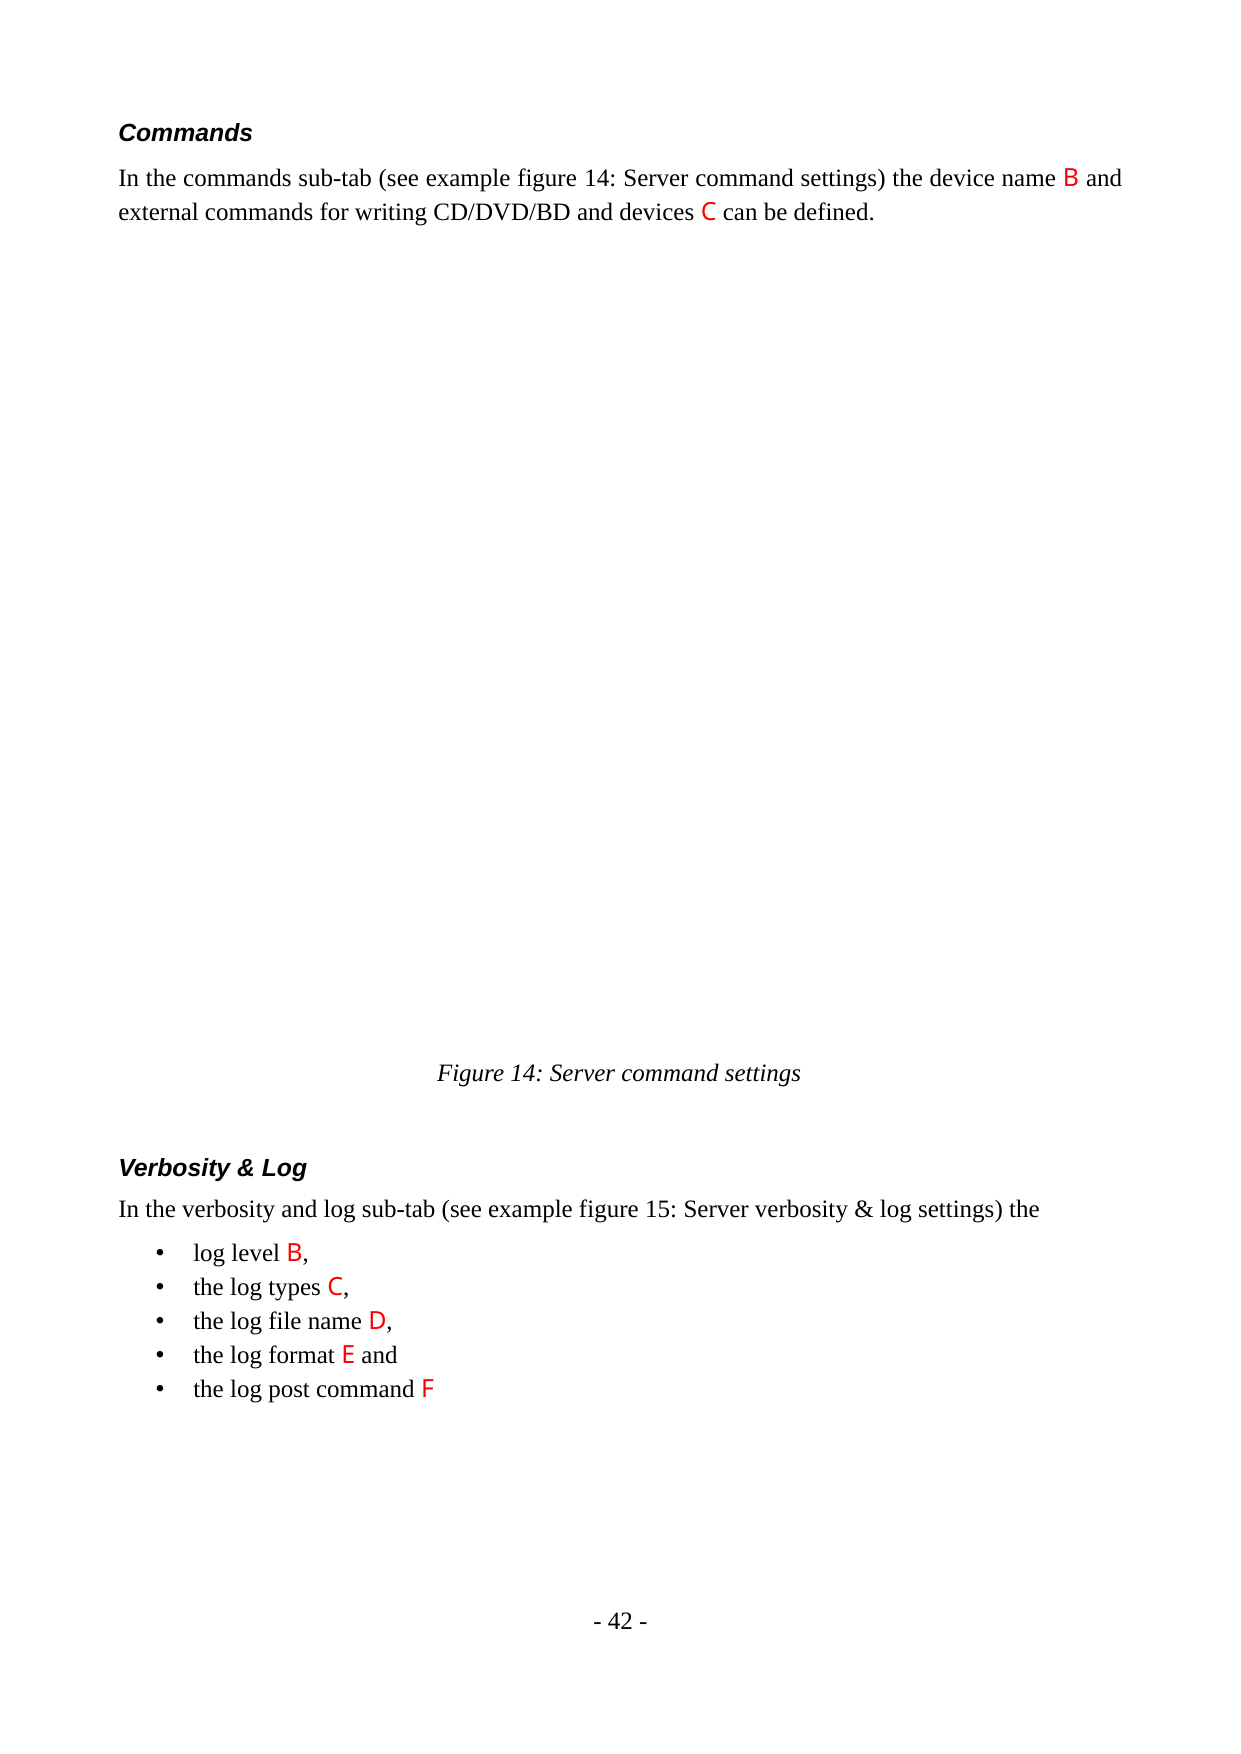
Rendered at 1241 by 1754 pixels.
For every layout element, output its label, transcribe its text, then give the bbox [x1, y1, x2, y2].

list the log types C, [156, 1268, 1122, 1303]
subtitle Verbosity & Log [118, 1153, 1122, 1181]
list log level B, [156, 1234, 1122, 1268]
text In the commands sub-tab (see example figure 14: Server command settings) the device name B and external commands for writing CD/DVD/BD and devices C can be defined. [118, 159, 1122, 227]
list the log format E and [156, 1337, 1122, 1371]
text Figure 14: Server command settings [118, 255, 1122, 1087]
subtitle Commands [118, 118, 1122, 147]
text In the verbosity and log sub-tab (see example figure 15: Server verbosity & log settings) the [118, 1194, 1122, 1223]
list the log post command F [156, 1371, 1122, 1405]
list the log file name D, [156, 1303, 1122, 1337]
